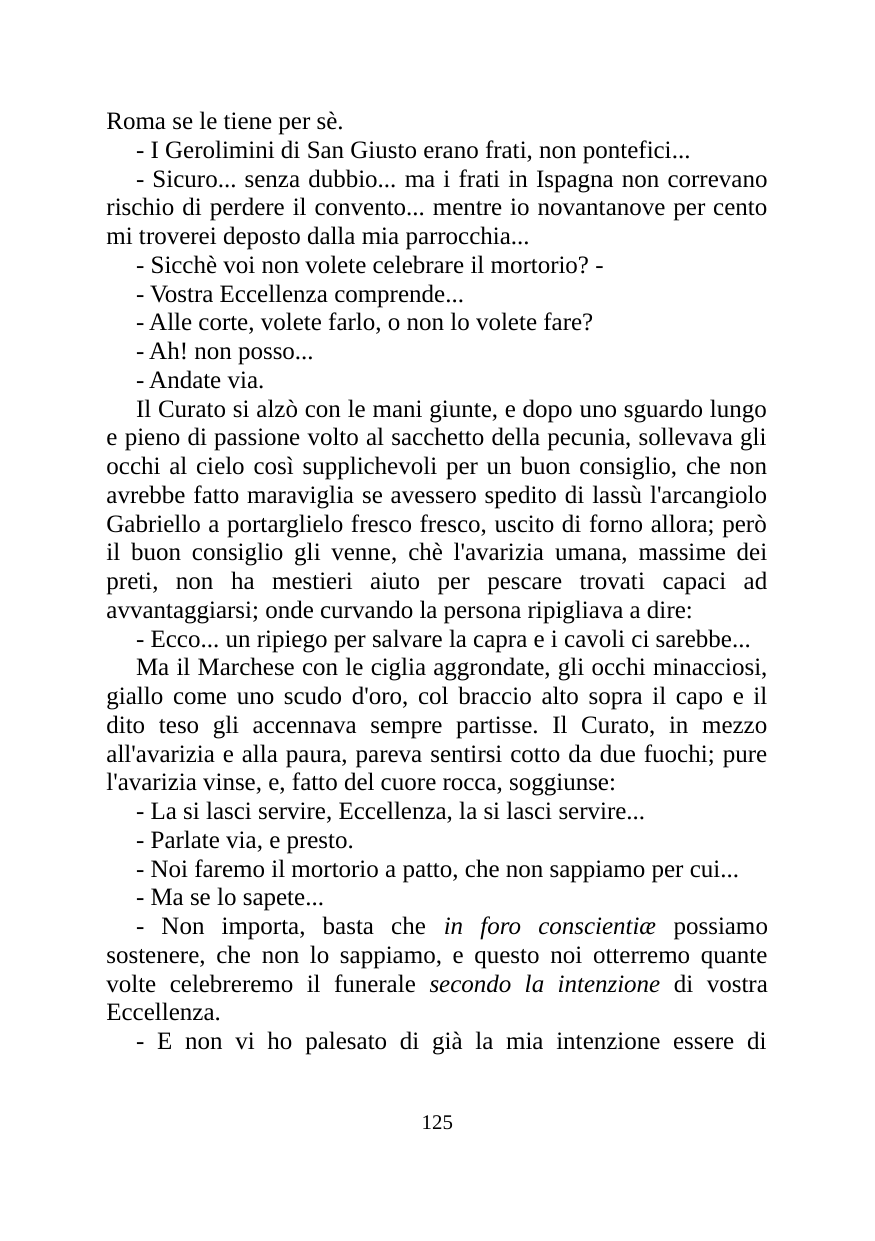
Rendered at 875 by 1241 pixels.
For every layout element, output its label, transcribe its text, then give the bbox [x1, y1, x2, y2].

text - Non importa, basta che in foro conscientiæ possiamo sostenere, che non lo sappiamo, e questo noi otterremo quante volte celebreremo il funerale secondo la intenzione di vostra Eccellenza. [106, 911, 768, 1026]
text - Vostra Eccellenza comprende... [106, 279, 768, 307]
text - I Gerolimini di San Giusto erano frati, non pontefici... [106, 135, 768, 164]
text - E non vi ho palesato di già la mia intenzione essere di [106, 1026, 768, 1055]
text Ma il Marchese con le ciglia aggrondate, gli occhi minacciosi, giallo come uno scudo d'oro, col braccio alto sopra il capo e il dito teso gli accennava sempre partisse. Il Curato, in mezzo all'avarizia e alla paura, pareva sentirsi cotto da due fuochi; pure l'avarizia vinse, e, fatto del cuore rocca, soggiunse: [106, 652, 768, 796]
text - Ah! non posso... [106, 336, 768, 365]
text - Noi faremo il mortorio a patto, che non sappiamo per cui... [106, 854, 768, 882]
text - La si lasci servire, Eccellenza, la si lasci servire... [106, 796, 768, 825]
text - Sicchè voi non volete celebrare il mortorio? - [106, 250, 768, 279]
text - Ecco... un ripiego per salvare la capra e i cavoli ci sarebbe... [106, 624, 768, 652]
text Roma se le tiene per sè. [106, 106, 768, 135]
text - Sicuro... senza dubbio... ma i frati in Ispagna non correvano rischio di perdere il convento... mentre io novantanove per cento mi troverei deposto dalla mia parrocchia... [106, 164, 768, 250]
text Il Curato si alzò con le mani giunte, e dopo uno sguardo lungo e pieno di passione volto al sacchetto della pecunia, sollevava gli occhi al cielo così supplichevoli per un buon consiglio, che non avrebbe fatto maraviglia se avessero spedito di lassù l'arcangiolo Gabriello a portarglielo fresco fresco, uscito di forno allora; però il buon consiglio gli venne, chè l'avarizia umana, massime dei preti, non ha mestieri aiuto per pescare trovati capaci ad avvantaggiarsi; onde curvando la persona ripigliava a dire: [106, 394, 768, 624]
text - Andate via. [106, 365, 768, 394]
text - Ma se lo sapete... [106, 882, 768, 911]
text - Parlate via, e presto. [106, 825, 768, 854]
text - Alle corte, volete farlo, o non lo volete fare? [106, 307, 768, 336]
